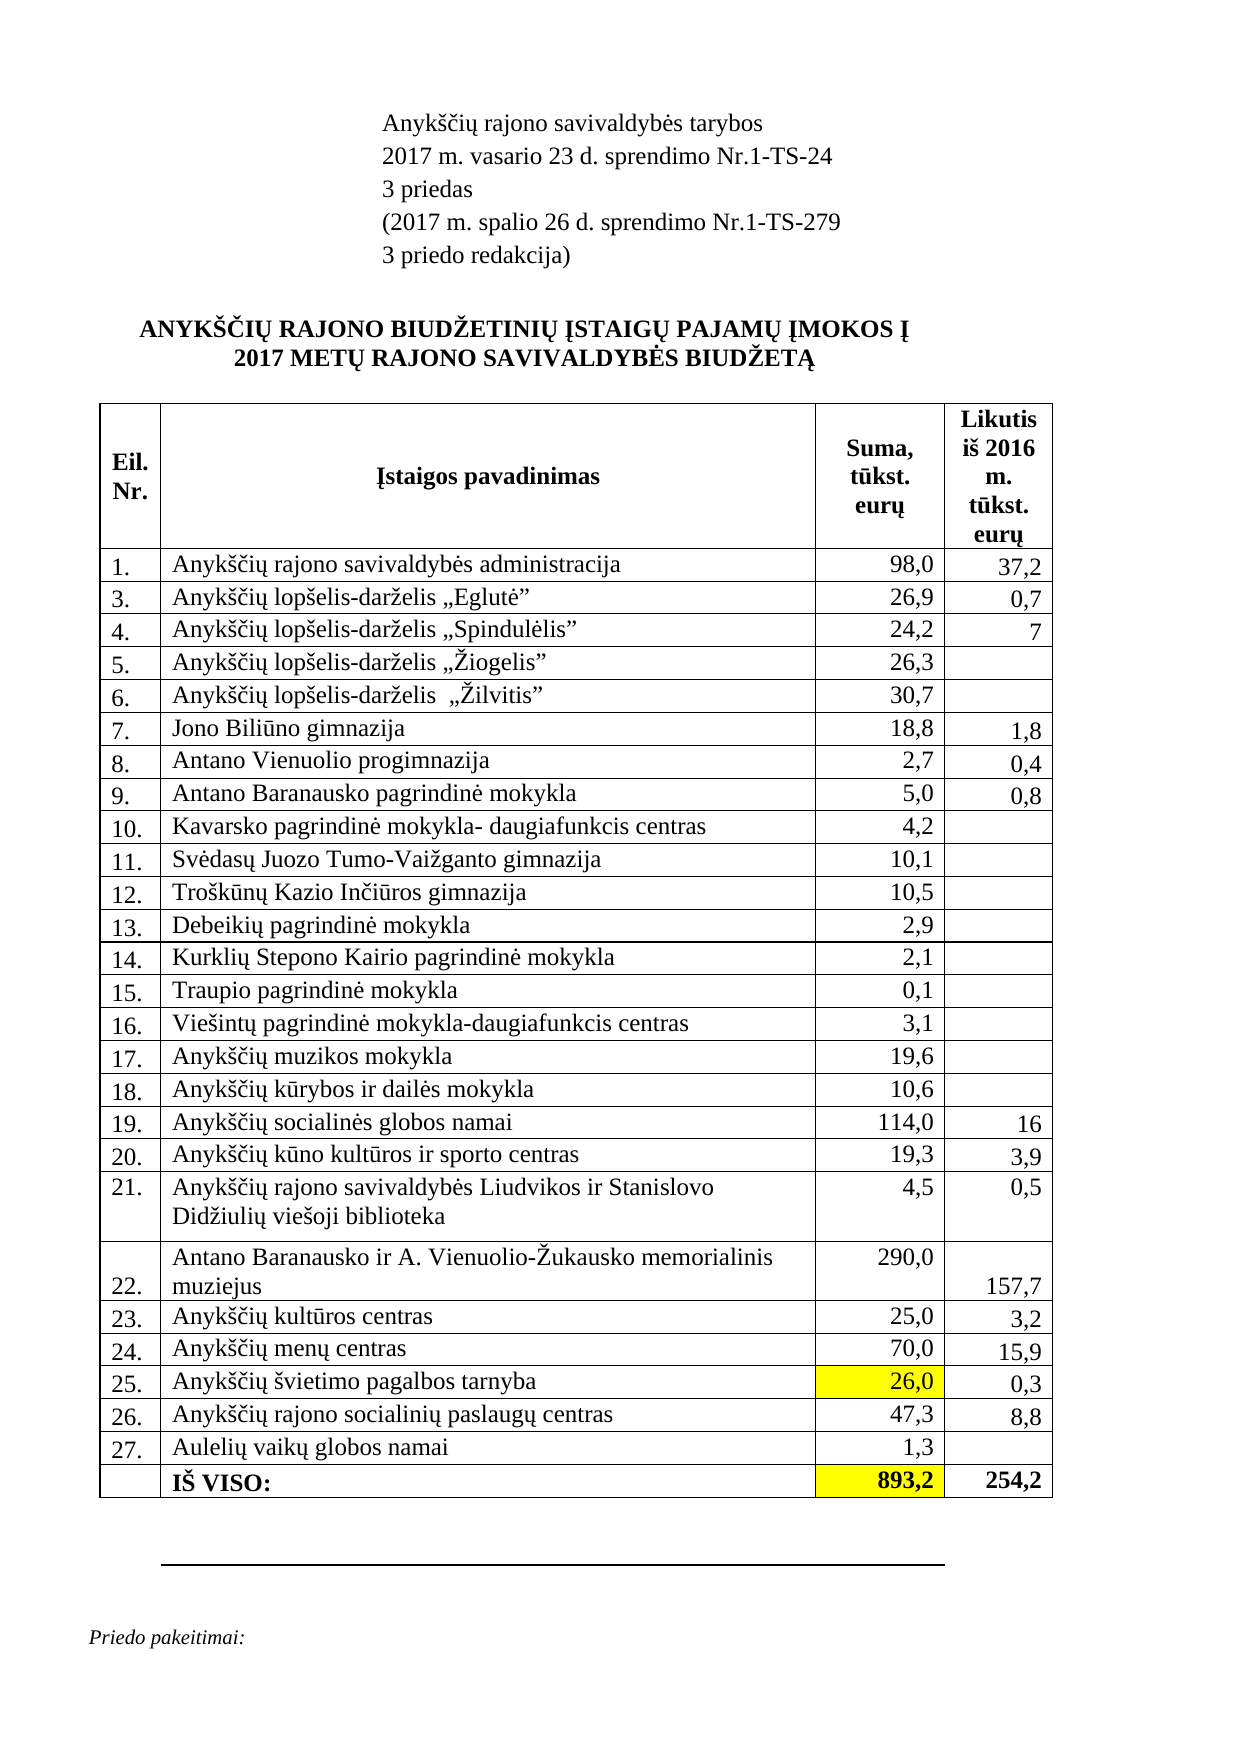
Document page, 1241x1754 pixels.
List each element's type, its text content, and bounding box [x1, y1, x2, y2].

table_cell [1053, 1040, 1058, 1073]
table_cell [1053, 1333, 1058, 1365]
table_cell Suma, tūkst. eurų [816, 404, 944, 548]
table_cell 13. [101, 910, 160, 941]
table_cell [945, 269, 1053, 301]
table_cell 0,1 [816, 975, 944, 1007]
table_cell [945, 1041, 1052, 1073]
table_cell 1,3 [816, 1432, 944, 1464]
table_cell 3,9 [945, 1139, 1052, 1171]
table_cell [161, 1529, 815, 1564]
table_cell 16. [101, 1008, 160, 1040]
table_cell [1053, 1529, 1058, 1564]
table_cell Anykščių lopšelis-darželis „Eglutė” [161, 582, 815, 613]
table_cell Antano Baranausko pagrindinė mokykla [161, 779, 815, 810]
table_cell [815, 236, 944, 268]
table_cell 254,2 [945, 1465, 1052, 1497]
table_cell 3 priedas [161, 170, 949, 203]
table_cell [100, 236, 161, 268]
table_cell Anykščių muzikos mokykla [161, 1041, 815, 1073]
table_cell 7. [101, 713, 160, 744]
table_cell [815, 269, 944, 301]
table_cell [100, 203, 161, 236]
table_cell [1053, 941, 1058, 974]
table_cell Anykščių lopšelis-darželis „Žilvitis” [161, 680, 815, 712]
table_cell [1053, 1073, 1058, 1106]
table_cell 18. [101, 1074, 160, 1106]
table_cell 70,0 [816, 1334, 944, 1365]
table_cell [1053, 1007, 1058, 1040]
table_cell 0,5 [945, 1172, 1052, 1241]
table_cell Antano Vienuolio progimnazija [161, 746, 815, 777]
table_cell [161, 269, 815, 301]
table_cell [1053, 1398, 1058, 1431]
table_cell Antano Baranausko ir A. Vienuolio-Žukausko memorialinis muziejus [161, 1242, 815, 1300]
table_cell [945, 1074, 1052, 1106]
table_cell [1053, 810, 1058, 843]
table_cell [949, 170, 1058, 203]
table_cell Anykščių rajono socialinių paslaugų centras [161, 1399, 815, 1431]
table_cell 4. [101, 614, 160, 646]
table_cell [949, 137, 1058, 170]
table_cell 12. [101, 877, 160, 909]
table_cell Viešintų pagrindinė mokykla-daugiafunkcis centras [161, 1008, 815, 1040]
table_cell [815, 1566, 944, 1597]
table_cell Anykščių kūno kultūros ir sporto centras [161, 1139, 815, 1171]
table_cell Anykščių rajono savivaldybės Liudvikos ir Stanislovo Didžiulių viešoji biblioteka [161, 1172, 815, 1241]
table_cell [1053, 236, 1058, 268]
table_cell [1053, 1138, 1058, 1171]
table_cell [161, 372, 815, 403]
table_cell 37,2 [945, 549, 1052, 581]
table_cell 19,6 [816, 1041, 944, 1073]
table_cell [945, 1498, 1053, 1529]
table_cell [1053, 548, 1058, 581]
table_cell 24,2 [816, 614, 944, 646]
table_cell [1053, 1171, 1058, 1241]
table_cell [945, 1564, 1053, 1597]
table_cell 1. [101, 549, 160, 581]
table_cell [945, 236, 1053, 268]
table_cell 3. [101, 582, 160, 613]
text Priedo pakeitimai: [89, 1625, 1181, 1649]
table_cell [100, 1498, 161, 1529]
table_cell 17. [101, 1041, 160, 1073]
table_cell 5. [101, 647, 160, 679]
table_cell [100, 269, 161, 301]
table_cell [1053, 1431, 1058, 1464]
table_cell Anykščių lopšelis-darželis „Žiogelis” [161, 647, 815, 679]
table_cell 27. [101, 1432, 160, 1464]
table_cell [945, 943, 1052, 974]
table_cell [1053, 778, 1058, 810]
table_cell 18,8 [816, 713, 944, 744]
table_cell [1053, 1564, 1058, 1597]
table_cell 19,3 [816, 1139, 944, 1171]
table_cell 3,1 [816, 1008, 944, 1040]
table_cell 22. [101, 1242, 160, 1300]
table_cell 4,5 [816, 1172, 944, 1241]
table_cell [815, 1529, 944, 1564]
table_cell Eil. Nr. [101, 404, 160, 548]
table_cell [945, 844, 1052, 876]
table_cell Anykščių lopšelis-darželis „Spindulėlis” [161, 614, 815, 646]
table_cell Anykščių kultūros centras [161, 1301, 815, 1332]
table_cell Įstaigos pavadinimas [161, 404, 815, 548]
table_cell [945, 680, 1052, 712]
table_cell 6. [101, 680, 160, 712]
table_cell [1053, 1365, 1058, 1398]
table_cell 2017 m. vasario 23 d. sprendimo Nr.1-TS-24 [161, 137, 949, 170]
table_cell Anykščių švietimo pagalbos tarnyba [161, 1366, 815, 1398]
table_cell Debeikių pagrindinė mokykla [161, 910, 815, 941]
table_cell [945, 1529, 1053, 1564]
table_cell 25. [101, 1366, 160, 1398]
table_cell [1053, 269, 1058, 301]
table_cell [945, 1008, 1052, 1040]
table_cell 10,5 [816, 877, 944, 909]
table_cell [1053, 1497, 1058, 1529]
table_cell 20. [101, 1139, 160, 1171]
table_cell Svėdasų Juozo Tumo-Vaižganto gimnazija [161, 844, 815, 876]
table_cell 25,0 [816, 1301, 944, 1332]
table_cell Troškūnų Kazio Inčiūros gimnazija [161, 877, 815, 909]
table_cell [1053, 974, 1058, 1007]
table_header [949, 105, 1058, 137]
table_cell [945, 910, 1052, 941]
table_cell 0,8 [945, 779, 1052, 810]
table_cell [949, 203, 1058, 236]
table_cell 26,9 [816, 582, 944, 613]
table_cell Aulelių vaikų globos namai [161, 1432, 815, 1464]
table_cell Kavarsko pagrindinė mokykla- daugiafunkcis centras [161, 811, 815, 843]
table_cell [1053, 403, 1058, 548]
table_cell [100, 170, 161, 203]
table_cell 3,2 [945, 1301, 1052, 1332]
table_cell [100, 1529, 161, 1564]
table_cell 14. [101, 943, 160, 974]
table_cell 15,9 [945, 1334, 1052, 1365]
table_cell [1053, 843, 1058, 876]
table_cell 26,3 [816, 647, 944, 679]
table_cell [1053, 745, 1058, 777]
table_header Anykščių rajono savivaldybės tarybos [161, 105, 949, 137]
table_cell IŠ VISO: [161, 1465, 815, 1497]
table_cell [1053, 712, 1058, 744]
table_cell [100, 372, 161, 403]
table_cell 7 [945, 614, 1052, 646]
table_cell 47,3 [816, 1399, 944, 1431]
table_cell Anykščių kūrybos ir dailės mokykla [161, 1074, 815, 1106]
table_cell [815, 372, 944, 403]
table_cell 8,8 [945, 1399, 1052, 1431]
table_cell Anykščių rajono savivaldybės administracija [161, 549, 815, 581]
table_cell 19. [101, 1107, 160, 1138]
table_cell [945, 372, 1053, 403]
table_cell [1053, 613, 1058, 646]
table_cell 2,9 [816, 910, 944, 941]
table_cell 23. [101, 1301, 160, 1332]
table_cell 10,1 [816, 844, 944, 876]
table_cell Kurklių Stepono Kairio pagrindinė mokykla [161, 943, 815, 974]
table_cell [1053, 876, 1058, 909]
table_header [100, 105, 161, 137]
table_cell 1,8 [945, 713, 1052, 744]
table_cell [949, 301, 1058, 372]
table_cell [1053, 1241, 1058, 1300]
table_cell 10,6 [816, 1074, 944, 1106]
table_cell [100, 137, 161, 170]
table_cell 16 [945, 1107, 1052, 1138]
table_cell [101, 1465, 160, 1497]
table_cell [1053, 372, 1058, 403]
table_cell 10. [101, 811, 160, 843]
table_cell 290,0 [816, 1242, 944, 1300]
table_cell 3 priedo redakcija) [161, 236, 815, 268]
table_cell ANYKŠČIŲ RAJONO BIUDŽETINIŲ ĮSTAIGŲ PAJAMŲ ĮMOKOS Į 2017 METŲ RAJONO SAVIVALDYBĖS BIUDŽETĄ [100, 301, 949, 372]
table_cell 15. [101, 975, 160, 1007]
table_cell 2,1 [816, 943, 944, 974]
table_cell [945, 975, 1052, 1007]
table_cell [945, 811, 1052, 843]
table_cell 114,0 [816, 1107, 944, 1138]
table_cell 98,0 [816, 549, 944, 581]
table_cell [945, 1432, 1052, 1464]
table_cell 2,7 [816, 746, 944, 777]
table_cell [1053, 679, 1058, 712]
table_cell [945, 647, 1052, 679]
table_cell 21. [101, 1172, 160, 1241]
table_cell 26. [101, 1399, 160, 1431]
table_cell (2017 m. spalio 26 d. sprendimo Nr.1-TS-279 [161, 203, 949, 236]
table_cell 8. [101, 746, 160, 777]
table_cell [1053, 909, 1058, 941]
table_cell Anykščių menų centras [161, 1334, 815, 1365]
table_cell [161, 1498, 815, 1529]
table_cell 11. [101, 844, 160, 876]
table_cell [815, 1498, 944, 1529]
table_cell 9. [101, 779, 160, 810]
table_cell [161, 1566, 815, 1597]
table_cell 4,2 [816, 811, 944, 843]
table_cell 893,2 [816, 1465, 944, 1497]
table_cell 26,0 [816, 1366, 944, 1398]
table_cell 157,7 [945, 1242, 1052, 1300]
table_cell 5,0 [816, 779, 944, 810]
table_cell Jono Biliūno gimnazija [161, 713, 815, 744]
table_cell 0,7 [945, 582, 1052, 613]
table_cell [1053, 1300, 1058, 1332]
table_cell Likutis iš 2016 m. tūkst. eurų [945, 404, 1052, 548]
table_cell Anykščių socialinės globos namai [161, 1107, 815, 1138]
table_cell [945, 877, 1052, 909]
table_cell 30,7 [816, 680, 944, 712]
table_cell 0,4 [945, 746, 1052, 777]
table_cell [1053, 1464, 1058, 1497]
table_cell 24. [101, 1334, 160, 1365]
table_cell [1053, 581, 1058, 613]
table_cell [1053, 1106, 1058, 1138]
table_cell [1053, 646, 1058, 679]
table_cell 0,3 [945, 1366, 1052, 1398]
table_cell [100, 1564, 161, 1597]
table_cell Traupio pagrindinė mokykla [161, 975, 815, 1007]
